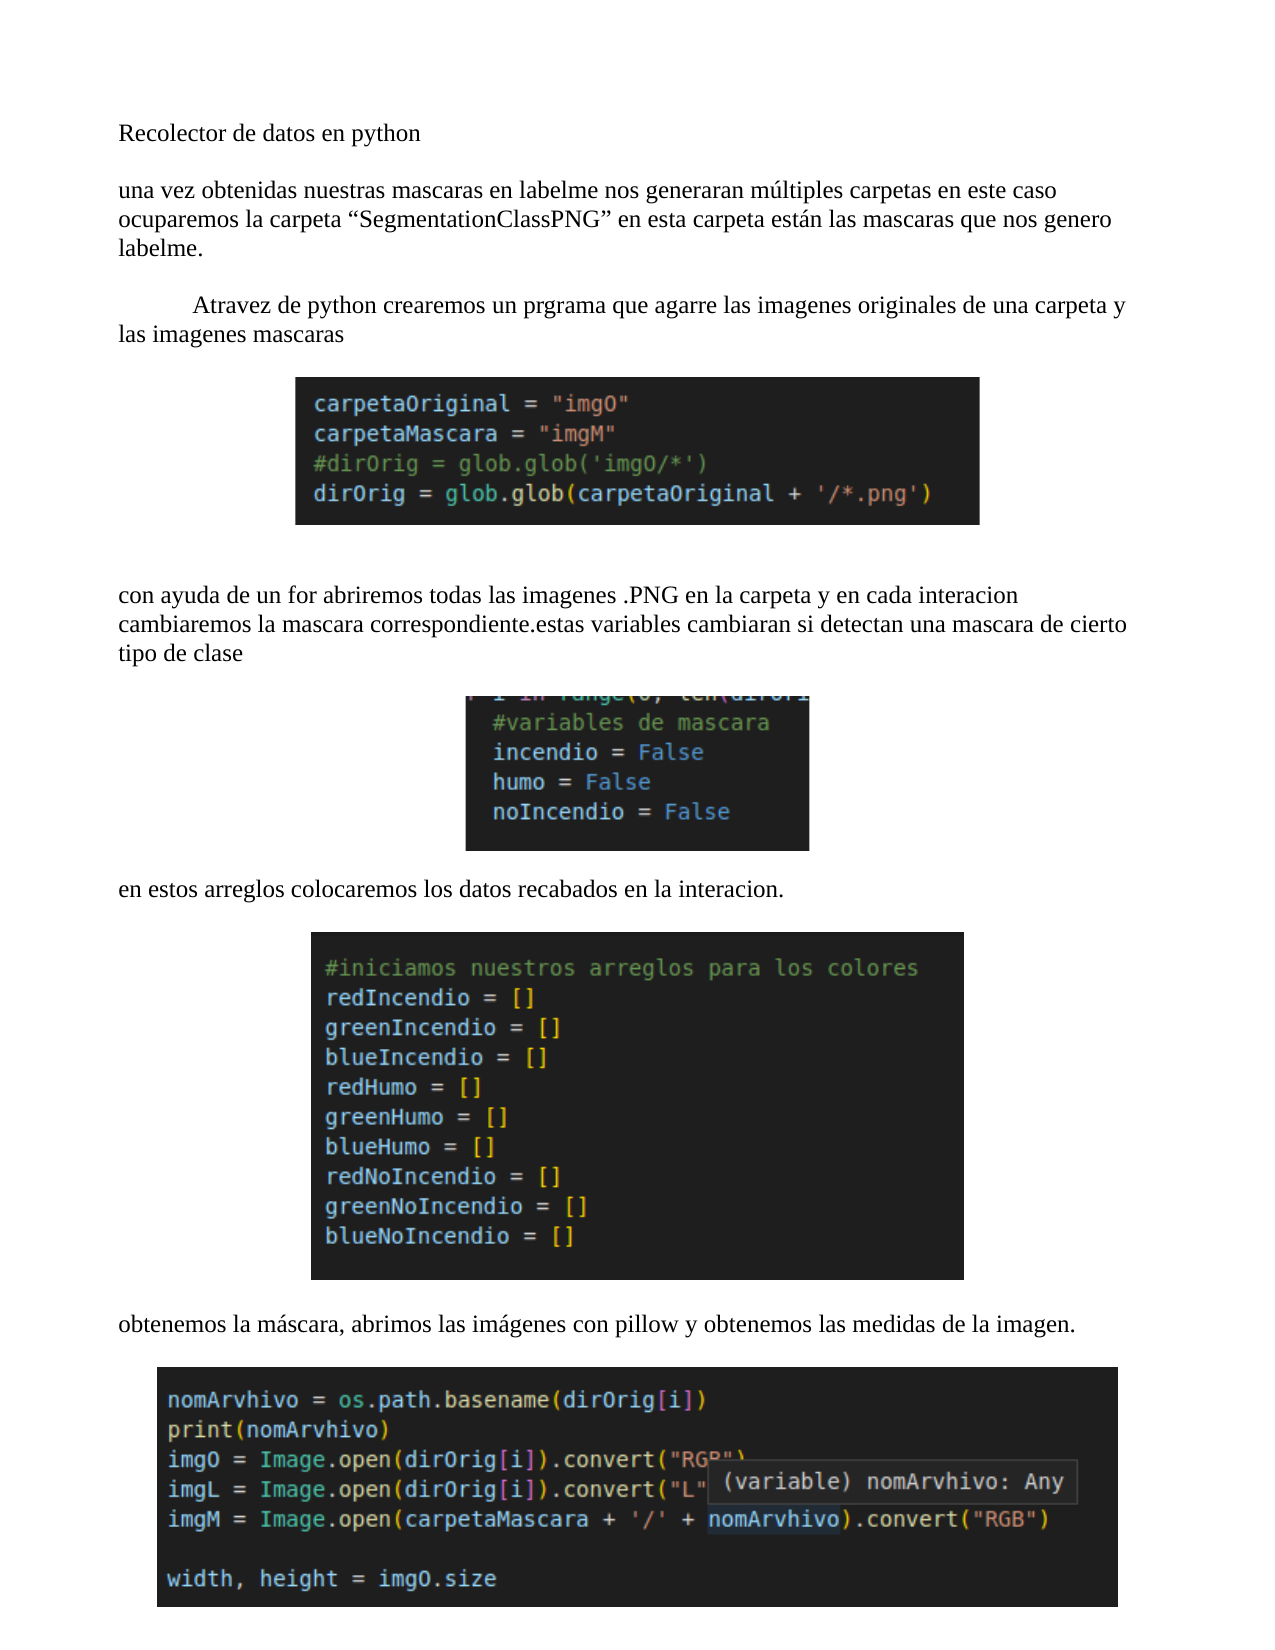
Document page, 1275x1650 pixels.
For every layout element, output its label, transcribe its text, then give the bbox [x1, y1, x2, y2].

text obtenemos la máscara, abrimos las imágenes con pillow y obtenemos las medidas de la imagen. [118, 1309, 1157, 1337]
text Atravez de python crearemos un prgrama que agarre las imagenes originales de una carpeta y las imagenes mascaras [118, 291, 1157, 348]
text en estos arreglos colocaremos los datos recabados en la interacion. [118, 873, 1157, 903]
text con ayuda de un for abriremos todas las imagenes .PNG en la carpeta y en cada interacion cambiaremos la mascara correspondiente.estas variables cambiaran si detectan una mascara de cierto tipo de clase [118, 580, 1157, 666]
text una vez obtenidas nuestras mascaras en labelme nos generaran múltiples carpetas en este caso ocuparemos la carpeta “SegmentationClassPNG” en esta carpeta están las mascaras que nos genero labelme. [118, 176, 1157, 262]
text Recolector de datos en python [118, 118, 1157, 147]
